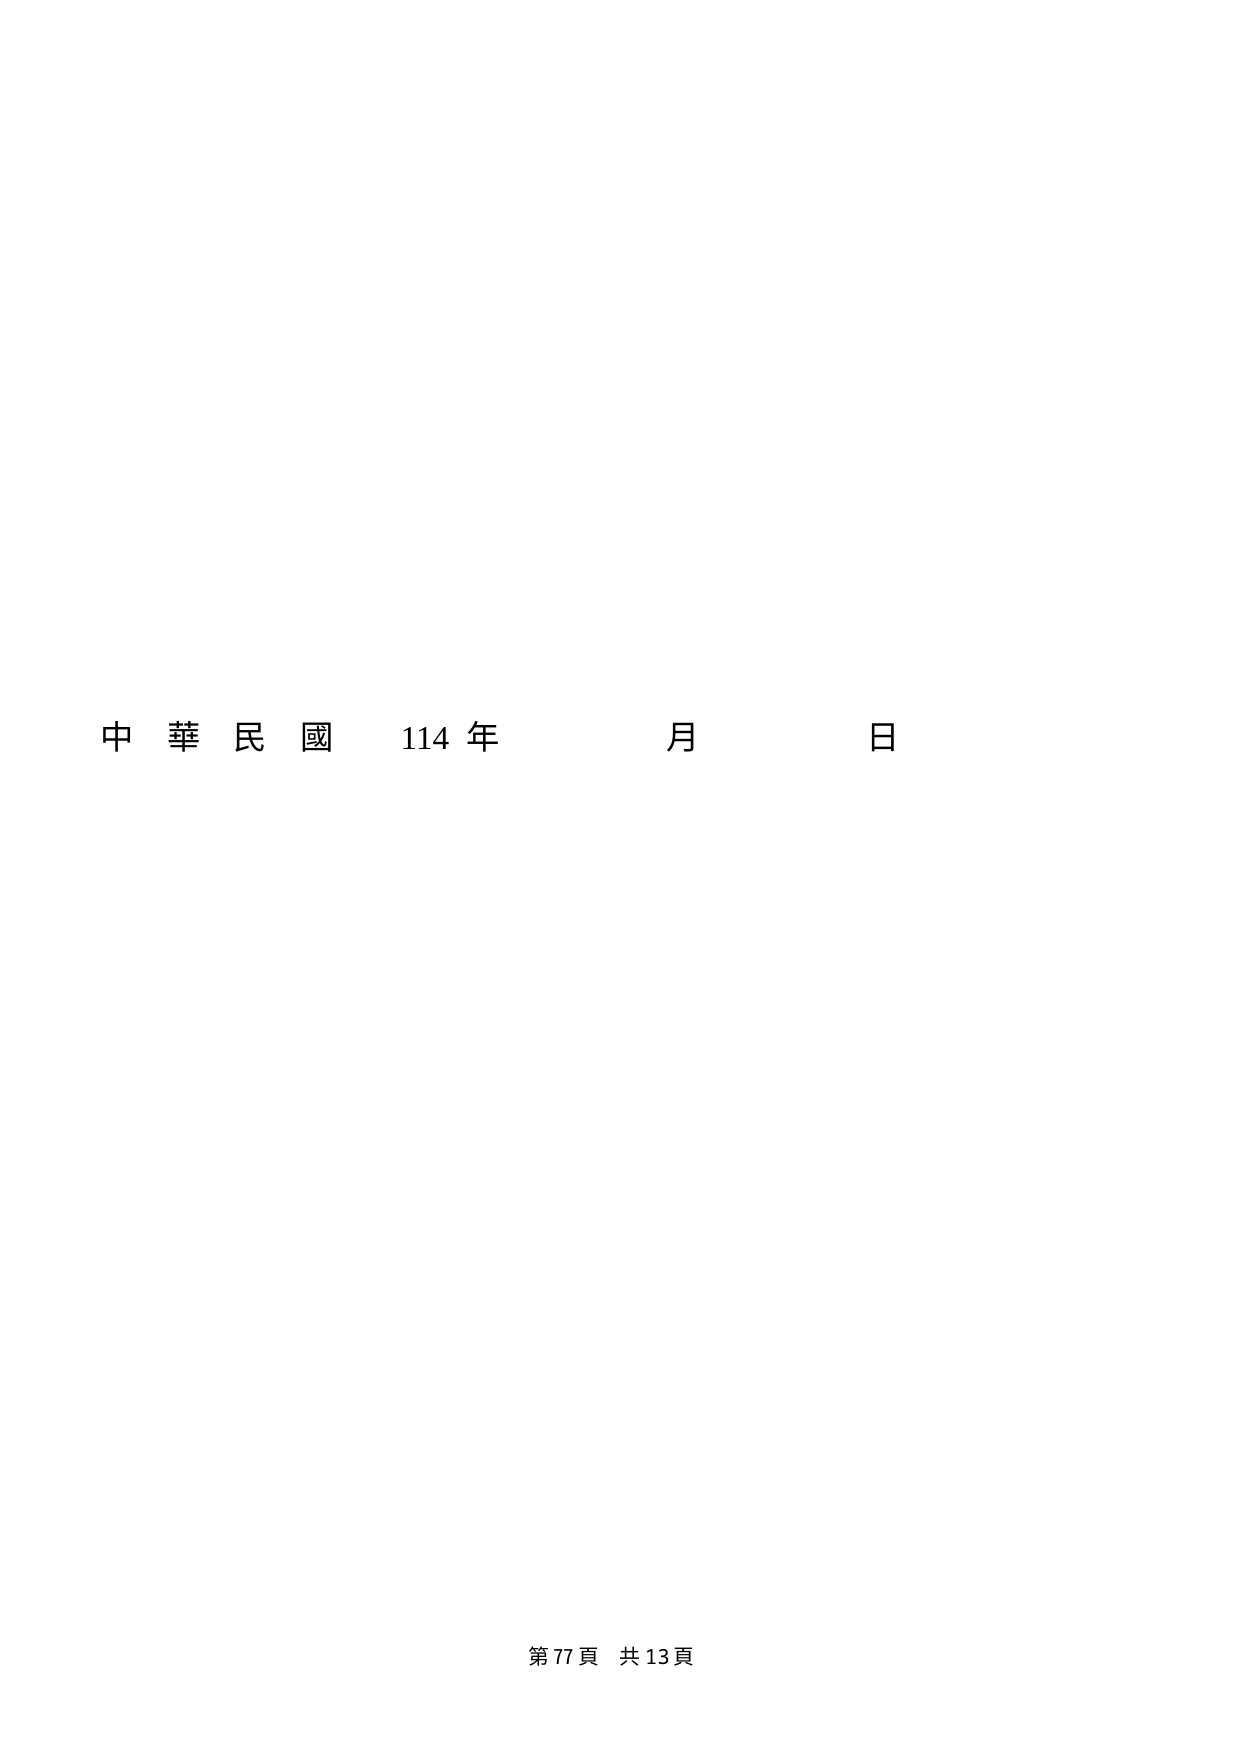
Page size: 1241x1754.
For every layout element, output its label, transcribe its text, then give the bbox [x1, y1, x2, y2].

text 中 華 民 國 114 年 月 日 [100, 693, 1122, 756]
